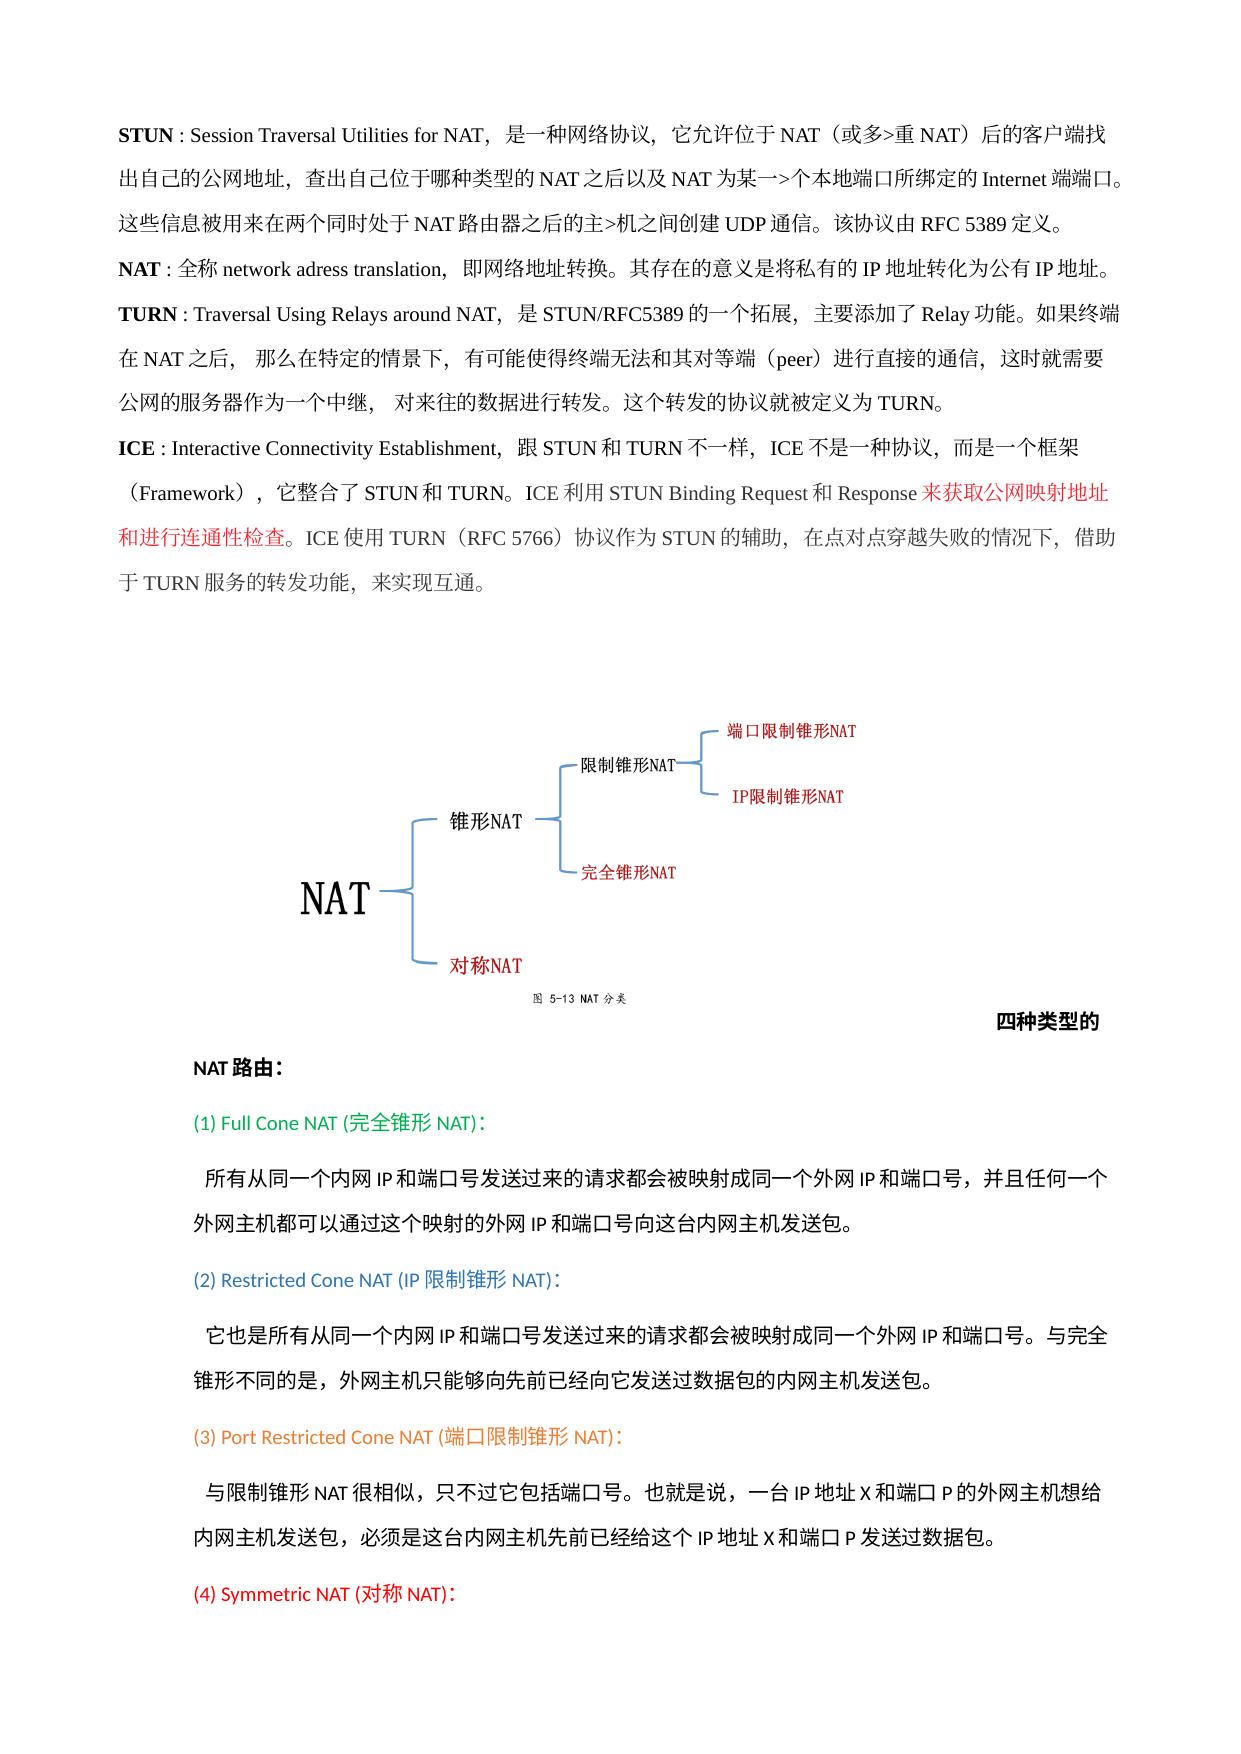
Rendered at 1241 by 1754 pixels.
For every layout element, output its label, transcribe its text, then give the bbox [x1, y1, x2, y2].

text (3) Port Restricted Cone NAT (端口限制锥形NAT)： [193, 1420, 1122, 1450]
text (1) Full Cone NAT (完全锥形NAT)： [193, 1106, 1122, 1137]
text NAT : 全称network adress translation，即⽹络地址转换。其存在的意义是将私有的IP地址转化为公有IP地址。 [118, 252, 1122, 282]
text 与限制锥形NAT很相似，只不过它包括端口号。也就是说，一台IP地址X和端口P的外网主机想给内网主机发送包，必须是这台内网主机先前已经给这个IP地址X和端口P发送过数据包。 [193, 1476, 1122, 1551]
text 它也是所有从同一个内网IP和端口号发送过来的请求都会被映射成同一个外网IP和端口号。与完全锥形不同的是，外网主机只能够向先前已经向它发送过数据包的内网主机发送包。 [193, 1319, 1122, 1394]
picture [249, 717, 921, 1011]
text 所有从同一个内网IP和端口号发送过来的请求都会被映射成同一个外网IP和端口号，并且任何一个外网主机都可以通过这个映射的外网IP和端口号向这台内网主机发送包。 [193, 1162, 1122, 1238]
text STUN : Session Traversal Utilities for NAT，是一种网络协议，它允许位于NAT（或多>重NAT）后的客户端找出自己的公网地址，查出自己位于哪种类型的NAT之后以及NAT为某一>个本地端口所绑定的Internet端端口。这些信息被用来在两个同时处于NAT路由器之后的主>机之间创建UDP通信。该协议由RFC 5389定义。 [118, 118, 1122, 238]
text (2) Restricted Cone NAT (IP限制锥形NAT)： [193, 1263, 1122, 1293]
text 四种类型的NAT路由： [193, 1005, 1122, 1081]
text ICE : Interactive Connectivity Establishment，跟STUN和TURN不一样，ICE不是一种协议，而是一个框架（Framework），它整合了STUN和TURN。ICE利用STUN Binding Request和Response来获取公网映射地址和进行连通性检查。ICE使用TURN（RFC 5766）协议作为STUN的辅助，在点对点穿越失败的情况下，借助于TURN服务的转发功能，来实现互通。 [118, 432, 1122, 596]
text TURN : Traversal Using Relays around NAT，是STUN/RFC5389的一个拓展，主要添加了Relay功能。如果终端在NAT之后， 那么在特定的情景下，有可能使得终端无法和其对等端（peer）进行直接的通信，这时就需要公网的服务器作为一个中继， 对来往的数据进行转发。这个转发的协议就被定义为TURN。 [118, 297, 1122, 417]
text (4) Symmetric NAT (对称NAT)： [193, 1577, 1122, 1607]
